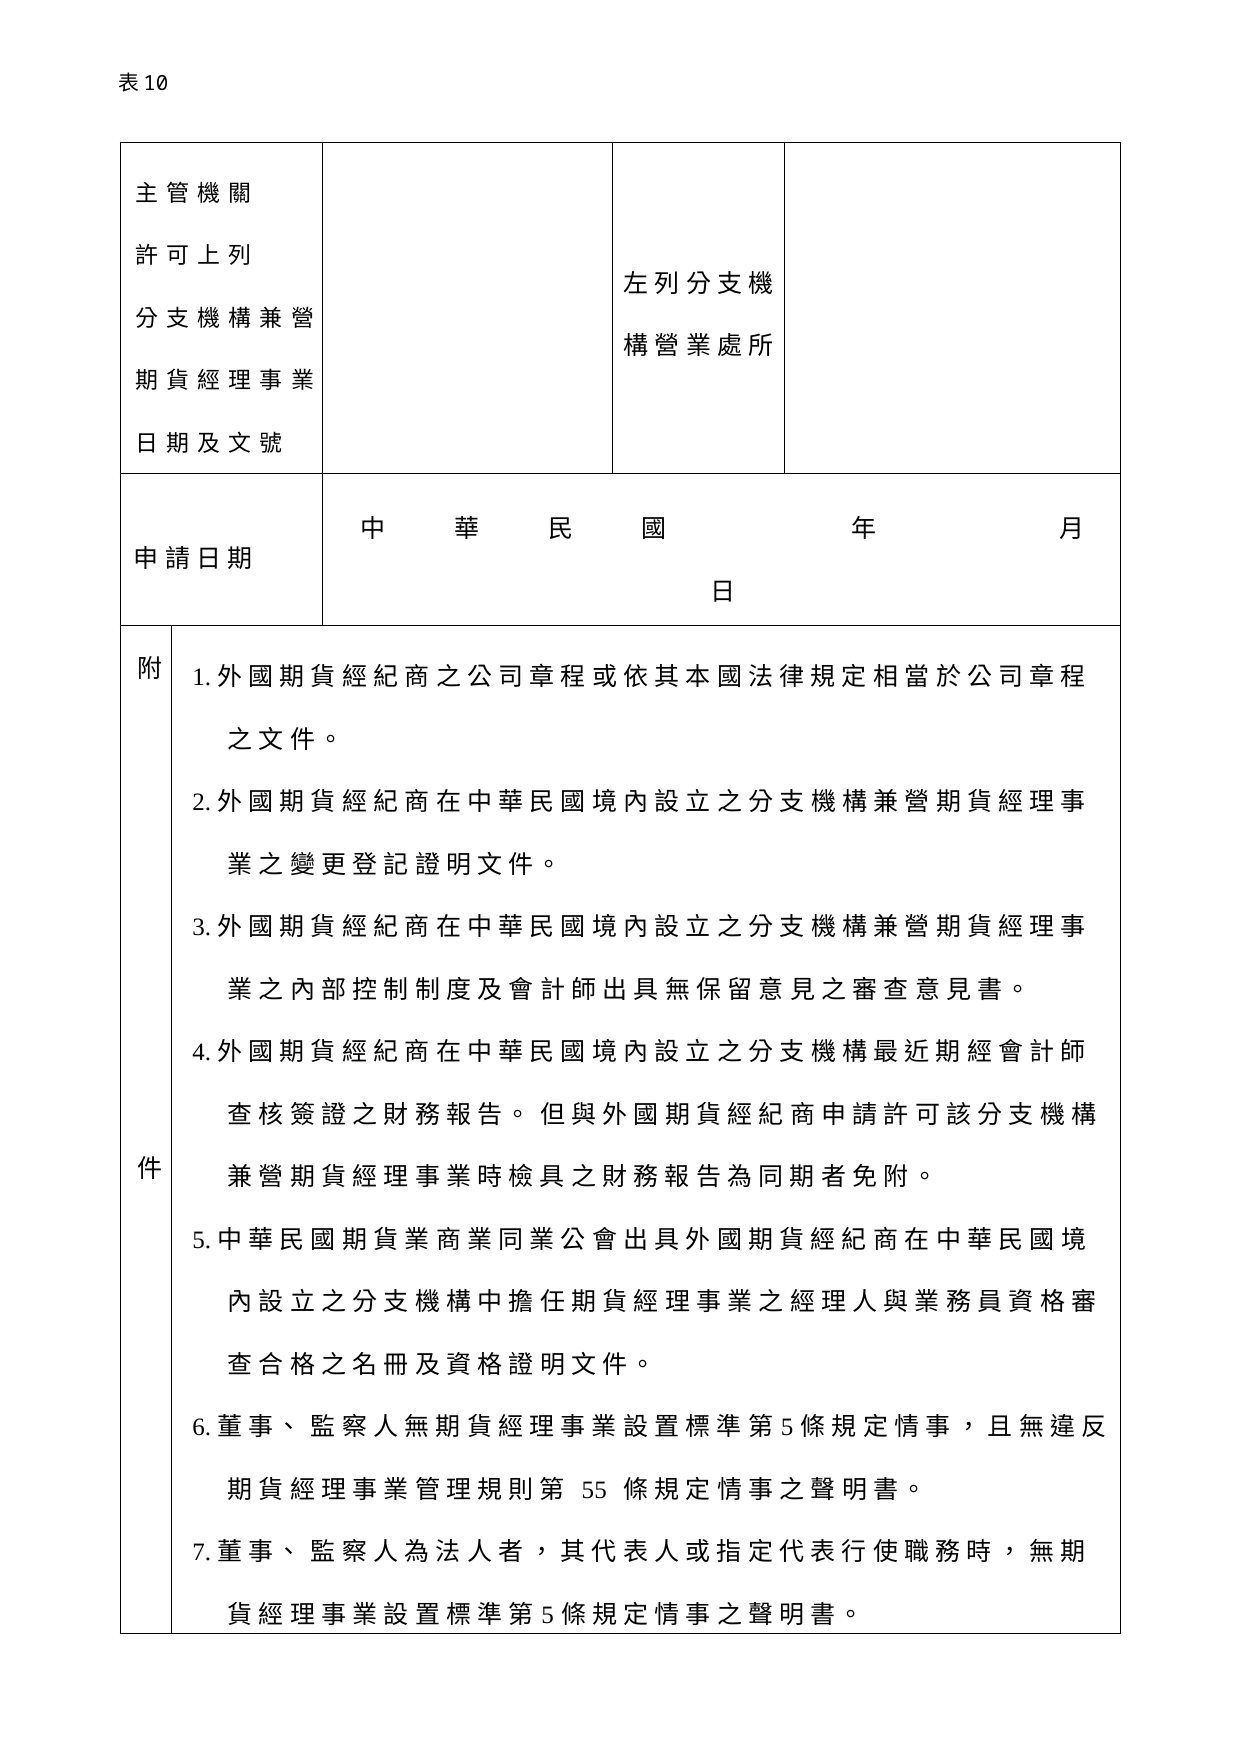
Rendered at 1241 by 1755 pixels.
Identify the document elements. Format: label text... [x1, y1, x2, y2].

table_cell 附 件 [121, 626, 171, 1633]
table_cell 申請日期 [121, 474, 322, 625]
table_cell [323, 143, 612, 473]
table_cell 主管機關 許可上列 分支機構兼營 期貨經理事業 日期及文號 [121, 143, 322, 473]
table_cell 中 華 民 國 年 月 日 [323, 474, 1120, 625]
table_cell 1.外國期貨經紀商之公司章程或依其本國法律規定相當於公司章程之文件。 2.外國期貨經紀商在中華民國境內設立之分支機構兼營期貨經理事業之變更登記證明文件。 3.外國期貨經紀商在中華民國境內設立之分支機構兼營期貨經理事業之內部控制制度及會計師出具無保留意見之審查意見書。 4.外國期貨經紀商在中華民國境內設立之分支機構最近期經會計師查核簽證之財務報告。但與外國期貨經紀商申請許可該分支機構兼營期貨經理事業時檢具之財務報告為同期者免附。 5.中華民國期貨業商業同業公會出具外國期貨經紀商在中華民國境內設立之分支機構中擔任期貨經理事業之經理人與業務員資格審查合格之名冊及資格證明文件。 6.董事、監察人無期貨經理事業設置標準第5條規定情事，且無違反期貨經理事業管理規則第55條規定情事之聲明書。 7.董事、監察人為法人者，其代表人或指定代表行使職務時，無期貨經理事業設置標準第5條規定情事之聲明書。 [172, 626, 1120, 1633]
table_cell [785, 143, 1120, 473]
table_cell 左列分支機構營業處所 [613, 143, 784, 473]
